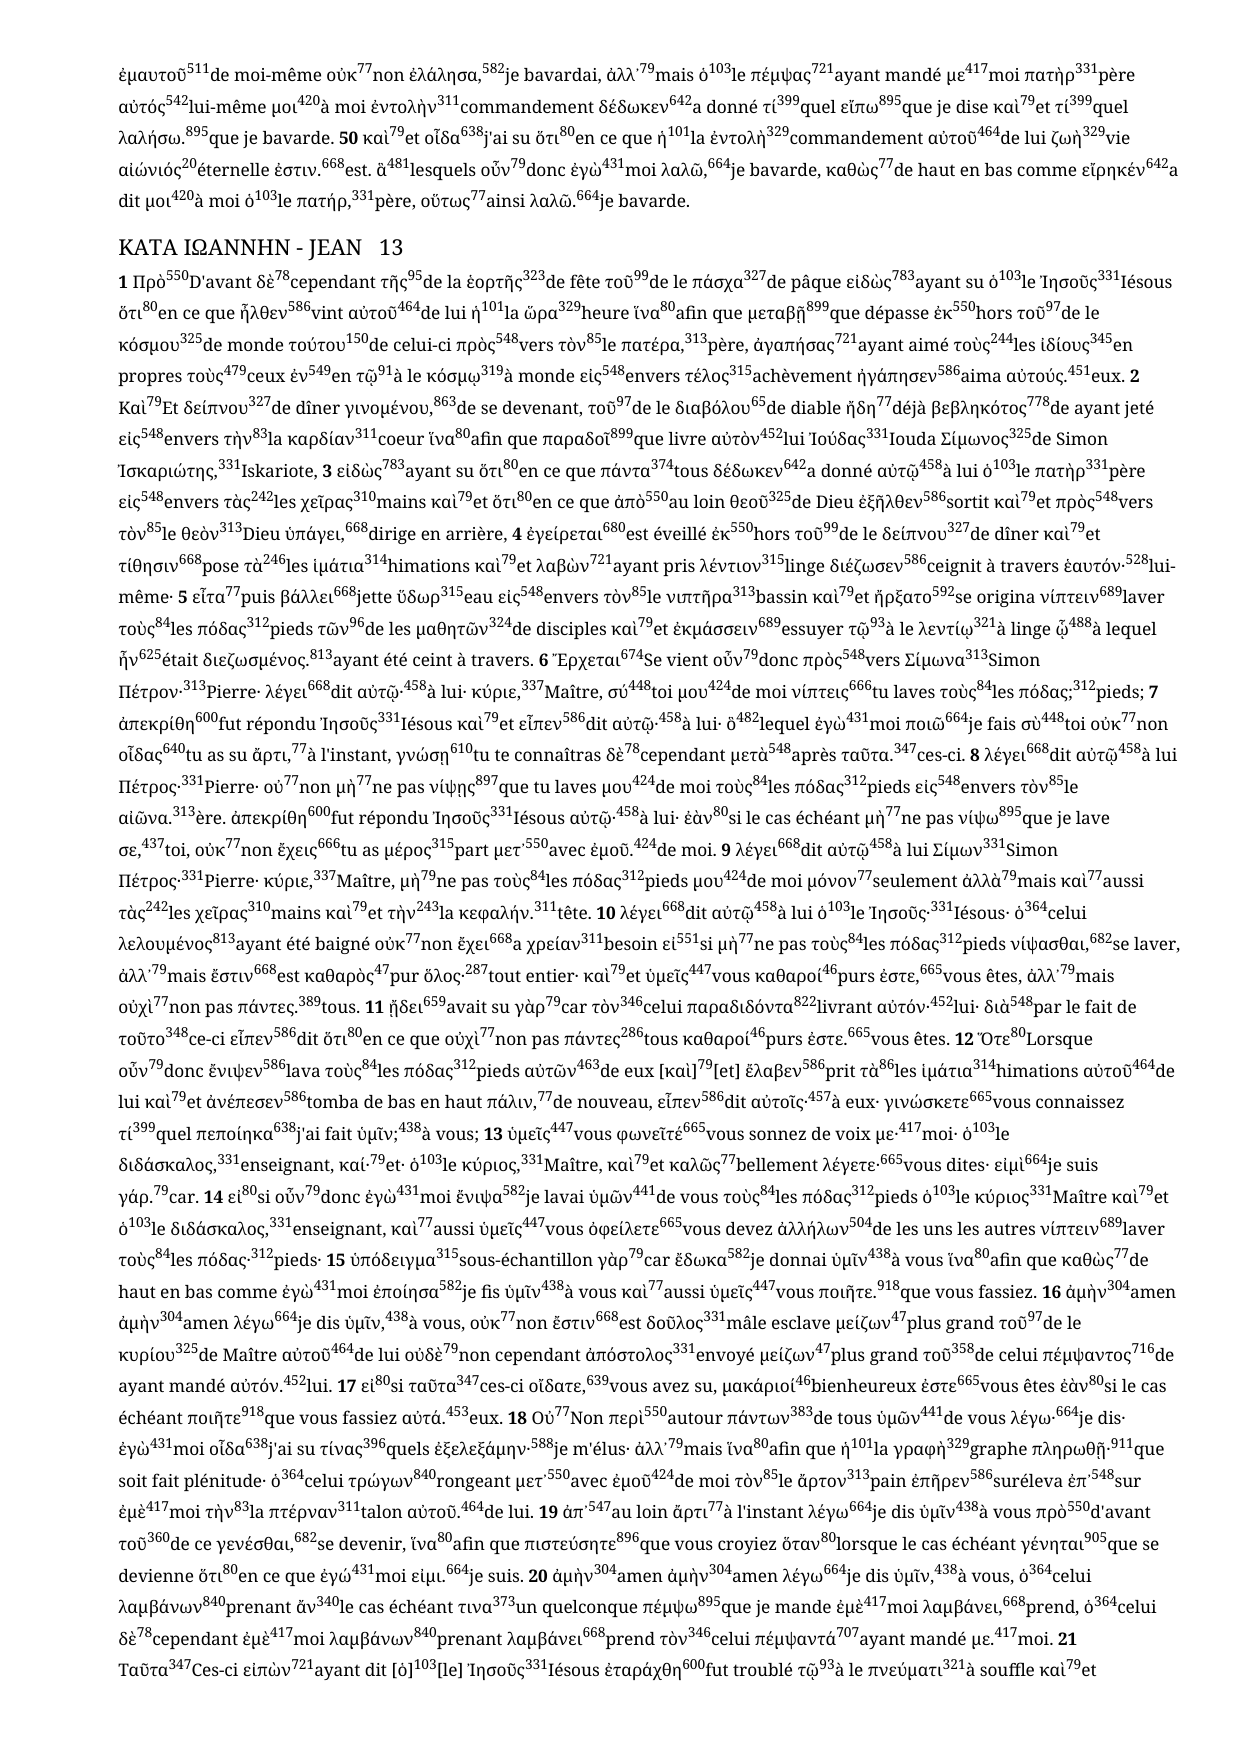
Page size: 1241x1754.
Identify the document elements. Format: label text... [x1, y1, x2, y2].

text 1 Πρὸ550D'avant δὲ78cependant τῆς95de la ἑορτῆς323de fête τοῦ99de le πάσχα327de pâque εἰδὼς783ayant su ὁ103le Ἰησοῦς331Iésous ὅτι80en ce que ἦλθεν586vint αὐτοῦ464de lui ἡ101la ὥρα329heure ἵνα80afin que μεταβῇ899que dépasse ἐκ550hors τοῦ97de le κόσμου325de monde τούτου150de celui-ci πρὸς548vers τὸν85le πατέρα,313père, ἀγαπήσας721ayant aimé τοὺς244les ἰδίους345en propres τοὺς479ceux ἐν549en τῷ91à le κόσμῳ319à monde εἰς548envers τέλος315achèvement ἠγάπησεν586aima αὐτούς.451eux. 2 Καὶ79Et δείπνου327de dîner γινομένου,863de se devenant, τοῦ97de le διαβόλου65de diable ἤδη77déjà βεβληκότος778de ayant jeté εἰς548envers τὴν83la καρδίαν311coeur ἵνα80afin que παραδοῖ899que livre αὐτὸν452lui Ἰούδας331Iouda Σίμωνος325de Simon Ἰσκαριώτης,331Iskariote, 3 εἰδὼς783ayant su ὅτι80en ce que πάντα374tous δέδωκεν642a donné αὐτῷ458à lui ὁ103le πατὴρ331père εἰς548envers τὰς242les χεῖρας310mains καὶ79et ὅτι80en ce que ἀπὸ550au loin θεοῦ325de Dieu ἐξῆλθεν586sortit καὶ79et πρὸς548vers τὸν85le θεὸν313Dieu ὑπάγει,668dirige en arrière, 4 ἐγείρεται680est éveillé ἐκ550hors τοῦ99de le δείπνου327de dîner καὶ79et τίθησιν668pose τὰ246les ἱμάτια314himations καὶ79et λαβὼν721ayant pris λέντιον315linge διέζωσεν586ceignit à travers ἑαυτόν·528lui-même· 5 εἶτα77puis βάλλει668jette ὕδωρ315eau εἰς548envers τὸν85le νιπτῆρα313bassin καὶ79et ἤρξατο592se origina νίπτειν689laver τοὺς84les πόδας312pieds τῶν96de les μαθητῶν324de disciples καὶ79et ἐκμάσσειν689essuyer τῷ93à le λεντίῳ321à linge ᾧ488à lequel ἦν625était διεζωσμένος.813ayant été ceint à travers. 6 Ἔρχεται674Se vient οὖν79donc πρὸς548vers Σίμωνα313Simon Πέτρον·313Pierre· λέγει668dit αὐτῷ·458à lui· κύριε,337Maître, σύ448toi μου424de moi νίπτεις666tu laves τοὺς84les πόδας;312pieds; 7 ἀπεκρίθη600fut répondu Ἰησοῦς331Iésous καὶ79et εἶπεν586dit αὐτῷ·458à lui· ὃ482lequel ἐγὼ431moi ποιῶ664je fais σὺ448toi οὐκ77non οἶδας640tu as su ἄρτι,77à l'instant, γνώσῃ610tu te connaîtras δὲ78cependant μετὰ548après ταῦτα.347ces-ci. 8 λέγει668dit αὐτῷ458à lui Πέτρος·331Pierre· οὐ77non μὴ77ne pas νίψῃς897que tu laves μου424de moi τοὺς84les πόδας312pieds εἰς548envers τὸν85le αἰῶνα.313ère. ἀπεκρίθη600fut répondu Ἰησοῦς331Iésous αὐτῷ·458à lui· ἐὰν80si le cas échéant μὴ77ne pas νίψω895que je lave σε,437toi, οὐκ77non ἔχεις666tu as μέρος315part μετ᾽550avec ἐμοῦ.424de moi. 9 λέγει668dit αὐτῷ458à lui Σίμων331Simon Πέτρος·331Pierre· κύριε,337Maître, μὴ79ne pas τοὺς84les πόδας312pieds μου424de moi μόνον77seulement ἀλλὰ79mais καὶ77aussi τὰς242les χεῖρας310mains καὶ79et τὴν243la κεφαλήν.311tête. 10 λέγει668dit αὐτῷ458à lui ὁ103le Ἰησοῦς·331Iésous· ὁ364celui λελουμένος813ayant été baigné οὐκ77non ἔχει668a χρείαν311besoin εἰ551si μὴ77ne pas τοὺς84les πόδας312pieds νίψασθαι,682se laver, ἀλλ᾽79mais ἔστιν668est καθαρὸς47pur ὅλος·287tout entier· καὶ79et ὑμεῖς447vous καθαροί46purs ἐστε,665vous êtes, ἀλλ᾽79mais οὐχὶ77non pas πάντες.389tous. 11 ᾔδει659avait su γὰρ79car τὸν346celui παραδιδόντα822livrant αὐτόν·452lui· διὰ548par le fait de τοῦτο348ce-ci εἶπεν586dit ὅτι80en ce que οὐχὶ77non pas πάντες286tous καθαροί46purs ἐστε.665vous êtes. 12 Ὅτε80Lorsque οὖν79donc ἔνιψεν586lava τοὺς84les πόδας312pieds αὐτῶν463de eux [καὶ]79[et] ἔλαβεν586prit τὰ86les ἱμάτια314himations αὐτοῦ464de lui καὶ79et ἀνέπεσεν586tomba de bas en haut πάλιν,77de nouveau, εἶπεν586dit αὐτοῖς·457à eux· γινώσκετε665vous connaissez τί399quel πεποίηκα638j'ai fait ὑμῖν;438à vous; 13 ὑμεῖς447vous φωνεῖτέ665vous sonnez de voix με·417moi· ὁ103le διδάσκαλος,331enseignant, καί·79et· ὁ103le κύριος,331Maître, καὶ79et καλῶς77bellement λέγετε·665vous dites· εἰμὶ664je suis γάρ.79car. 14 εἰ80si οὖν79donc ἐγὼ431moi ἔνιψα582je lavai ὑμῶν441de vous τοὺς84les πόδας312pieds ὁ103le κύριος331Maître καὶ79et ὁ103le διδάσκαλος,331enseignant, καὶ77aussi ὑμεῖς447vous ὀφείλετε665vous devez ἀλλήλων504de les uns les autres νίπτειν689laver τοὺς84les πόδας·312pieds· 15 ὑπόδειγμα315sous-échantillon γὰρ79car ἔδωκα582je donnai ὑμῖν438à vous ἵνα80afin que καθὼς77de haut en bas comme ἐγὼ431moi ἐποίησα582je fis ὑμῖν438à vous καὶ77aussi ὑμεῖς447vous ποιῆτε.918que vous fassiez. 16 ἀμὴν304amen ἀμὴν304amen λέγω664je dis ὑμῖν,438à vous, οὐκ77non ἔστιν668est δοῦλος331mâle esclave μείζων47plus grand τοῦ97de le κυρίου325de Maître αὐτοῦ464de lui οὐδὲ79non cependant ἀπόστολος331envoyé μείζων47plus grand τοῦ358de celui πέμψαντος716de ayant mandé αὐτόν.452lui. 17 εἰ80si ταῦτα347ces-ci οἴδατε,639vous avez su, μακάριοί46bienheureux ἐστε665vous êtes ἐὰν80si le cas échéant ποιῆτε918que vous fassiez αὐτά.453eux. 18 Οὐ77Non περὶ550autour πάντων383de tous ὑμῶν441de vous λέγω·664je dis· ἐγὼ431moi οἶδα638j'ai su τίνας396quels ἐξελεξάμην·588je m'élus· ἀλλ᾽79mais ἵνα80afin que ἡ101la γραφὴ329graphe πληρωθῇ·911que soit fait plénitude· ὁ364celui τρώγων840rongeant μετ᾽550avec ἐμοῦ424de moi τὸν85le ἄρτον313pain ἐπῆρεν586suréleva ἐπ᾽548sur ἐμὲ417moi τὴν83la πτέρναν311talon αὐτοῦ.464de lui. 19 ἀπ᾽547au loin ἄρτι77à l'instant λέγω664je dis ὑμῖν438à vous πρὸ550d'avant τοῦ360de ce γενέσθαι,682se devenir, ἵνα80afin que πιστεύσητε896que vous croyiez ὅταν80lorsque le cas échéant γένηται905que se devienne ὅτι80en ce que ἐγώ431moi εἰμι.664je suis. 20 ἀμὴν304amen ἀμὴν304amen λέγω664je dis ὑμῖν,438à vous, ὁ364celui λαμβάνων840prenant ἄν340le cas échéant τινα373un quelconque πέμψω895que je mande ἐμὲ417moi λαμβάνει,668prend, ὁ364celui δὲ78cependant ἐμὲ417moi λαμβάνων840prenant λαμβάνει668prend τὸν346celui πέμψαντά707ayant mandé με.417moi. 21 Ταῦτα347Ces-ci εἰπὼν721ayant dit [ὁ]103[le] Ἰησοῦς331Iésous ἐταράχθη600fut troublé τῷ93à le πνεύματι321à souffle καὶ79et ἐμαρτύρησεν586témoigna καὶ79et εἶπεν·586dit· ἀμὴν304amen ἀμὴν304amen λέγω664je dis ὑμῖν438à vous ὅτι80en ce que εἷς71un ἐξ550hors ὑμῶν441de vous παραδώσει606livrera με.417moi. 22 ἔβλεπον624regardaient εἰς548envers ἀλλήλους501les uns les autres οἱ102les μαθηταὶ330disciples ἀπορούμενοι866se embarrassants περὶ550autour τίνος405de quel λέγει.668dit. 23 ἦν625était δὲ78cependant ἀνακείμενος867se couchant de bas en haut εἷς71un ἐκ550hors τῶν96de les μαθητῶν324de disciples αὐτοῦ464de lui ἐν549en τῷ91à le κόλπῳ319à sein τοῦ97de le Ἰησοῦ,325de Iésous, ὃν480lequel ἠγάπα625aimait ὁ103le Ἰησοῦς.331Iésous. 24 νεύει668fait signe οὖν79donc τούτῳ352à celui-ci Σίμων331Simon Πέτρος331Pierre πυθέσθαι682se enquérir τίς410quel ἂν340le cas échéant εἴη700que soit περὶ550autour οὗ492de lequel λέγει.668dit. 25 ἐπιπεσών721ayant tombé dessus οὖν79donc ἐκεῖνος364celui-là οὕτως77ainsi ἐπὶ548sur τὸ87le στῆθος315poitrine τοῦ97de le Ἰησοῦ325de Iésous λέγει668dit αὐτῷ·458à lui· κύριε,337Maître, τίς410quel ἐστιν;668est; 26 ἀποκρίνεται674se répond [ὁ]103[le] Ἰησοῦς·331Iésous· ἐκεῖνός364celui-là ἐστιν668est ᾧ486à lequel ἐγὼ431moi βάψω602je tremperai τὸ87le ψωμίον315morceau de bouchée καὶ79et δώσω602je donnerai αὐτῷ.458à lui. βάψας721ayant trempé οὖν79donc τὸ87le ψωμίον315morceau de bouchée [λαμβάνει668[prend καὶ]79et] δίδωσιν668donne Ἰούδᾳ319à Iouda Σίμωνος325de Simon Ἰσκαριώτου.325de Iskariote. 27 καὶ79et μετὰ548après τὸ87le ψωμίον315morceau de bouchée τότε77alors εἰσῆλθεν586vint à l'intérieur εἰς548envers ἐκεῖνον346celui-là ὁ103le σατανᾶς.331Satanas. λέγει668dit οὖν79donc αὐτῷ458à lui ὁ103le Ἰησοῦς·331Iésous· ὃ482lequel ποιεῖς666tu fais ποίησον554fais τάχιον.77plus vite. 28 τοῦτο348ce-ci [δὲ]78[cependant] οὐδεὶς390aucun ἔγνω586connut τῶν357de ceux ἀνακειμένων860de se couchants de bas en haut πρὸς548vers τί399quel εἶπεν586dit αὐτῷ·458à lui· 29 τινὲς389des quelconques γὰρ79car ἐδόκουν,624estimaient, ἐπεὶ80puisque τὸ87le γλωσσόκομον315sac à languette εἶχεν625avait Ἰούδας,331Iouda, ὅτι80en ce que λέγει668dit αὐτῷ458à lui [ὁ]103[le] Ἰησοῦς·331Iésous· ἀγόρασον554achète à l'agora ὧν493de lesquels χρείαν311besoin ἔχομεν663nous avons εἰς548envers τὴν83la ἑορτήν,311fête, ἢ79ou τοῖς90à les πτωχοῖς58à pauvres ἵνα80afin que τι375un quelconque δῷ.899que donne. 30 λαβὼν721ayant pris οὖν79donc τὸ87le ψωμίον315morceau de bouchée ἐκεῖνος364celui-là ἐξῆλθεν586sortit εὐθύς.77directement. ἦν625était δὲ78cependant νύξ.329nuit. 31 Ὅτε80Lorsque οὖν79donc ἐξῆλθεν,586sortit, λέγει668dit Ἰησοῦς·331Iésous· νῦν77maintenant ἐδοξάσθη600fut glorifié ὁ103le υἱὸς331fils τοῦ97de le ἀνθρώπου325de être humain καὶ79et ὁ103le θεὸς331Dieu ἐδοξάσθη600fut glorifié ἐν549en αὐτῷ·458à lui· 32 [εἰ80[si ὁ103le θεὸς331Dieu ἐδοξάσθη600fut glorifié ἐν549en αὐτῷ],458à lui], καὶ77aussi ὁ103le θεὸς331Dieu δοξάσει606glorifiera αὐτὸν452lui ἐν549en αὐτῷ,533à lui-même, καὶ79et εὐθὺς77directement δοξάσει606glorifiera αὐτόν.452lui. 33 τεκνία,338petits enfants, ἔτι77encore μικρὸν55petit μεθ᾽550avec ὑμῶν441de vous εἰμι·664je suis· ζητήσετέ603vous chercherez με,417moi, καὶ79et καθὼς77de haut en bas comme εἶπον582je dis τοῖς90à les Ἰουδαίοις58à Ioudaiens ὅτι80en ce que ὅπου80là où ἐγὼ431moi ὑπάγω664je dirige en arrière ὑμεῖς447vous οὐ77non δύνασθε671vous vous pouvez ἐλθεῖν,681venir, καὶ77aussi ὑμῖν438à vous λέγω664je dis ἄρτι.77à l'instant. 34 Ἐντολὴν311Commandement καινὴν2nouvelle δίδωμι664je donne ὑμῖν,438à vous, ἵνα77afin que ἀγαπᾶτε918que vous aimiez ἀλλήλους,501les uns les autres, καθὼς77de haut en bas comme ἠγάπησα582j'aimai ὑμᾶς436vous ἵνα77afin que καὶ77aussi ὑμεῖς447vous ἀγαπᾶτε918que vous aimiez ἀλλήλους.501les uns les autres. 35 ἐν549en τούτῳ354à ce-ci γνώσονται611se connaîtront πάντες389tous ὅτι80en ce que ἐμοὶ230miens μαθηταί330disciples ἐστε,665vous êtes, ἐὰν80si le cas échéant ἀγάπην311amour ἔχητε918que vous ayez ἐν549en ἀλλήλοις.502à les uns les autres. 36 Λέγει668Dit αὐτῷ458à lui Σίμων331Simon Πέτρος·331Pierre· κύριε,337Maître, ποῦ77où? ὑπάγεις;666tu diriges en arrière; ἀπεκρίθη600fut répondu [αὐτῷ]458[à lui] Ἰησοῦς·331Iésous· ὅπου80là où ὑπάγω664je dirige en arrière οὐ77non δύνασαί672tu te peux μοι420à moi νῦν77maintenant ἀκολουθῆσαι,681suivre, ἀκολουθήσεις604tu suivras δὲ78cependant ὕστερον.77postérieurement. 37 λέγει668dit αὐτῷ458à lui ὁ103le Πέτρος·331Pierre· κύριε,337Maître, διὰ548par le fait de τί399quel οὐ77non δύναμαί670je me puis σοι439à toi ἀκολουθῆσαι681suivre ἄρτι;77à l'instant; τὴν83la ψυχήν311âme μου424de moi ὑπὲρ550au-dessus σοῦ442de toi θήσω.602je poserai. 38 ἀποκρίνεται674se répond Ἰησοῦς·331Iésous· τὴν83la ψυχήν311âme σου442de toi ὑπὲρ550au-dessus ἐμοῦ424de moi θήσεις;604tu poseras; ἀμὴν304amen ἀμὴν304amen λέγω664je dis σοι,439à toi, οὐ77non μὴ77ne pas ἀλέκτωρ331coq φωνήσῃ899que sonne de voix ἕως80jusqu'à ce que οὗ494de lequel ἀρνήσῃ610tu te nieras με417moi τρίς.77trois fois. [118, 266, 1181, 1682]
text ΚΑΤΑ ΙΩΑΝΝΗΝ - JEAN 13 [118, 231, 1181, 261]
